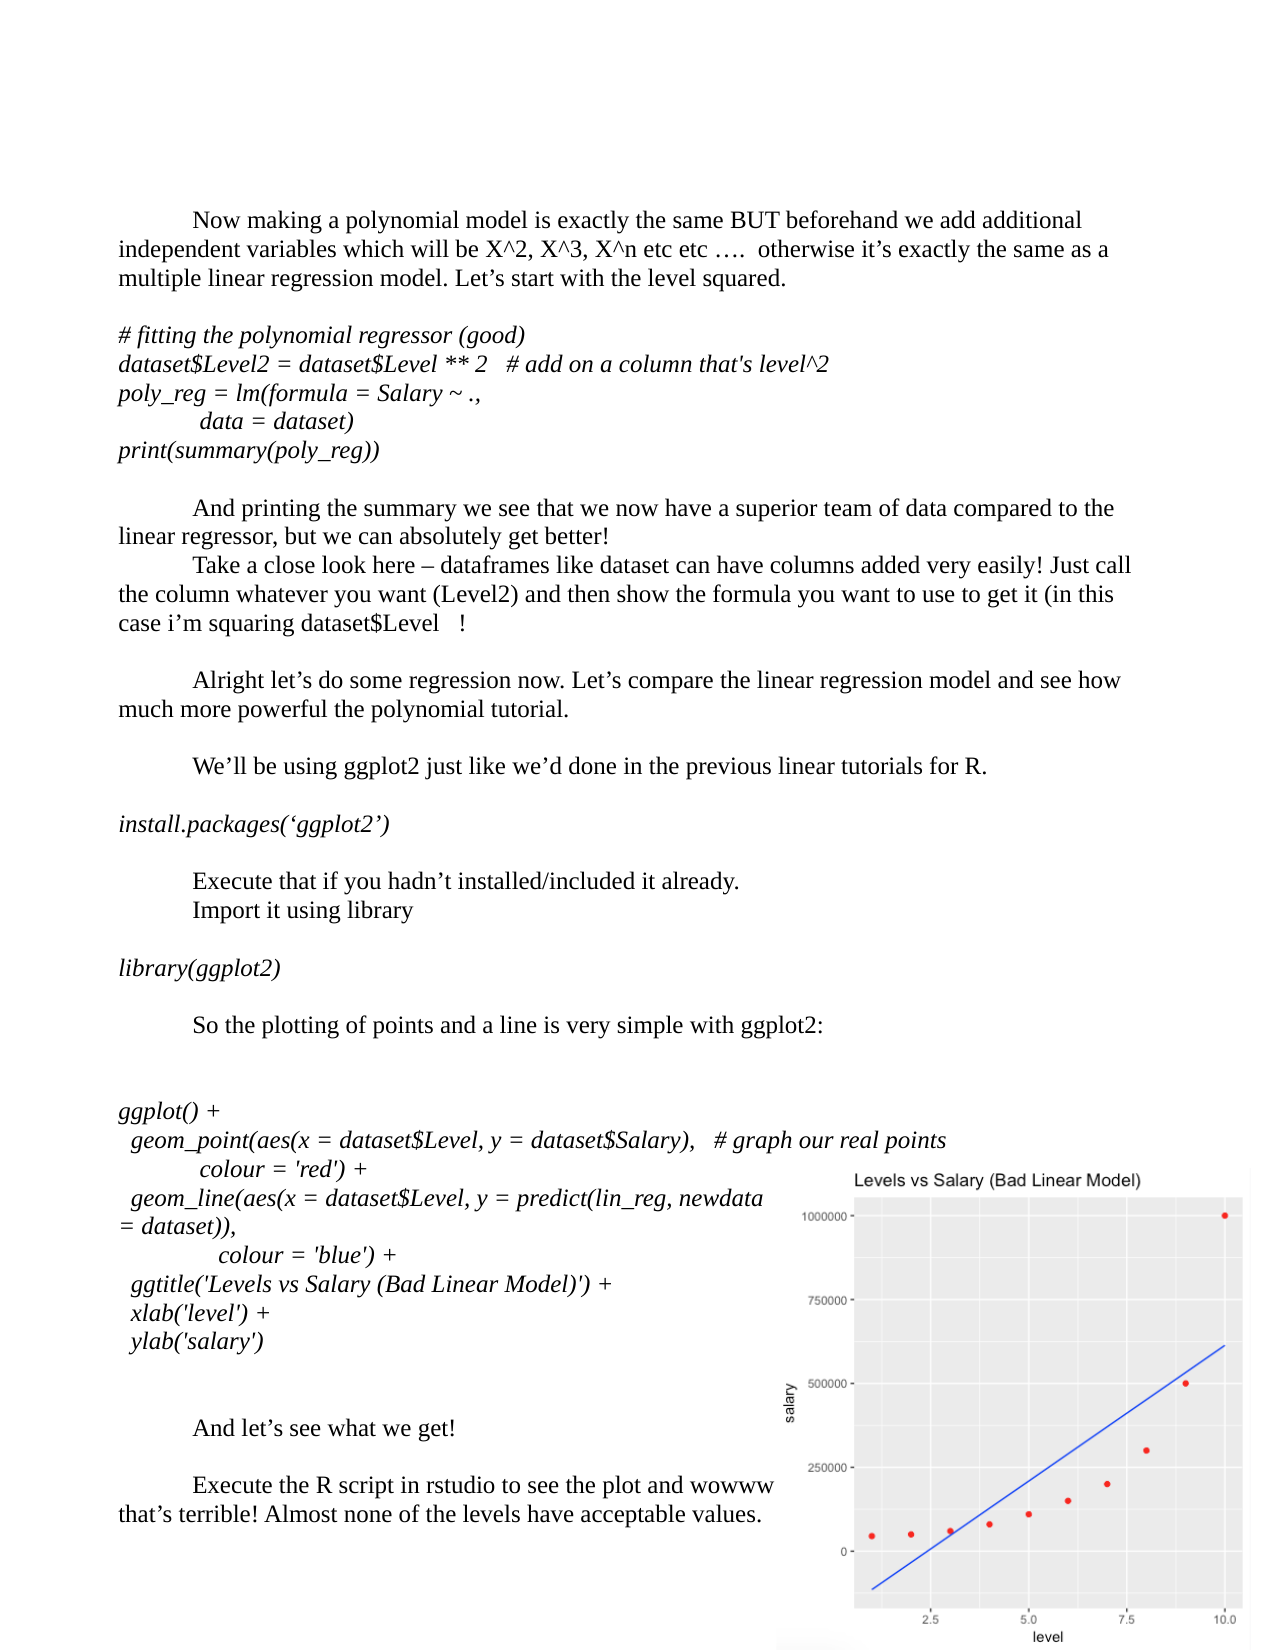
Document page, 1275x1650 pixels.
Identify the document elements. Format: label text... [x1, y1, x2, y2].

text xlab('level') + [118, 1298, 776, 1326]
text data = dataset) [118, 406, 1157, 435]
text print(summary(poly_reg)) [118, 435, 1157, 464]
text And printing the summary we see that we now have a superior team of data compared to the linear regressor, but we can absolutely get better! [118, 493, 1157, 550]
text Import it using library [118, 895, 1157, 924]
text ylab('salary') [118, 1326, 776, 1355]
text ggplot() + [118, 1096, 1157, 1125]
text install.packages(‘ggplot2’) [118, 809, 1157, 838]
text geom_line(aes(x = dataset$Level, y = predict(lin_reg, newdata = dataset)), [118, 1183, 776, 1240]
text So the plotting of points and a line is very simple with ggplot2: [118, 1010, 1157, 1039]
text We’ll be using ggplot2 just like we’d done in the previous linear tutorials for R. [118, 751, 1157, 780]
text Now making a polynomial model is exactly the same BUT beforehand we add additional independent variables which will be X^2, X^3, X^n etc etc …. otherwise it’s exactly the same as a multiple linear regression model. Let’s start with the level squared. [118, 205, 1157, 291]
text Execute the R script in rstudio to see the plot and wowww that’s terrible! Almost none of the levels have acceptable values. [118, 1470, 776, 1528]
text poly_reg = lm(formula = Salary ~ ., [118, 378, 1157, 406]
text Alright let’s do some regression now. Let’s compare the linear regression model and see how much more powerful the polynomial tutorial. [118, 665, 1157, 723]
text colour = 'red') + [118, 1154, 1157, 1183]
picture [776, 1168, 1251, 1650]
text Execute that if you hadn’t installed/included it already. [118, 866, 1157, 895]
text library(ggplot2) [118, 953, 1157, 981]
text Take a close look here – dataframes like dataset can have columns added very easily! Just call the column whatever you want (Level2) and then show the formula you want to use to get it (in this case i’m squaring dataset$Level ! [118, 550, 1157, 636]
text # fitting the polynomial regressor (good) [118, 320, 1157, 349]
text ggtitle('Levels vs Salary (Bad Linear Model)') + [118, 1269, 776, 1298]
text geom_point(aes(x = dataset$Level, y = dataset$Salary), # graph our real points [118, 1125, 1157, 1154]
text colour = 'blue') + [118, 1240, 776, 1269]
text dataset$Level2 = dataset$Level ** 2 # add on a column that's level^2 [118, 349, 1157, 378]
text And let’s see what we get! [118, 1413, 776, 1441]
